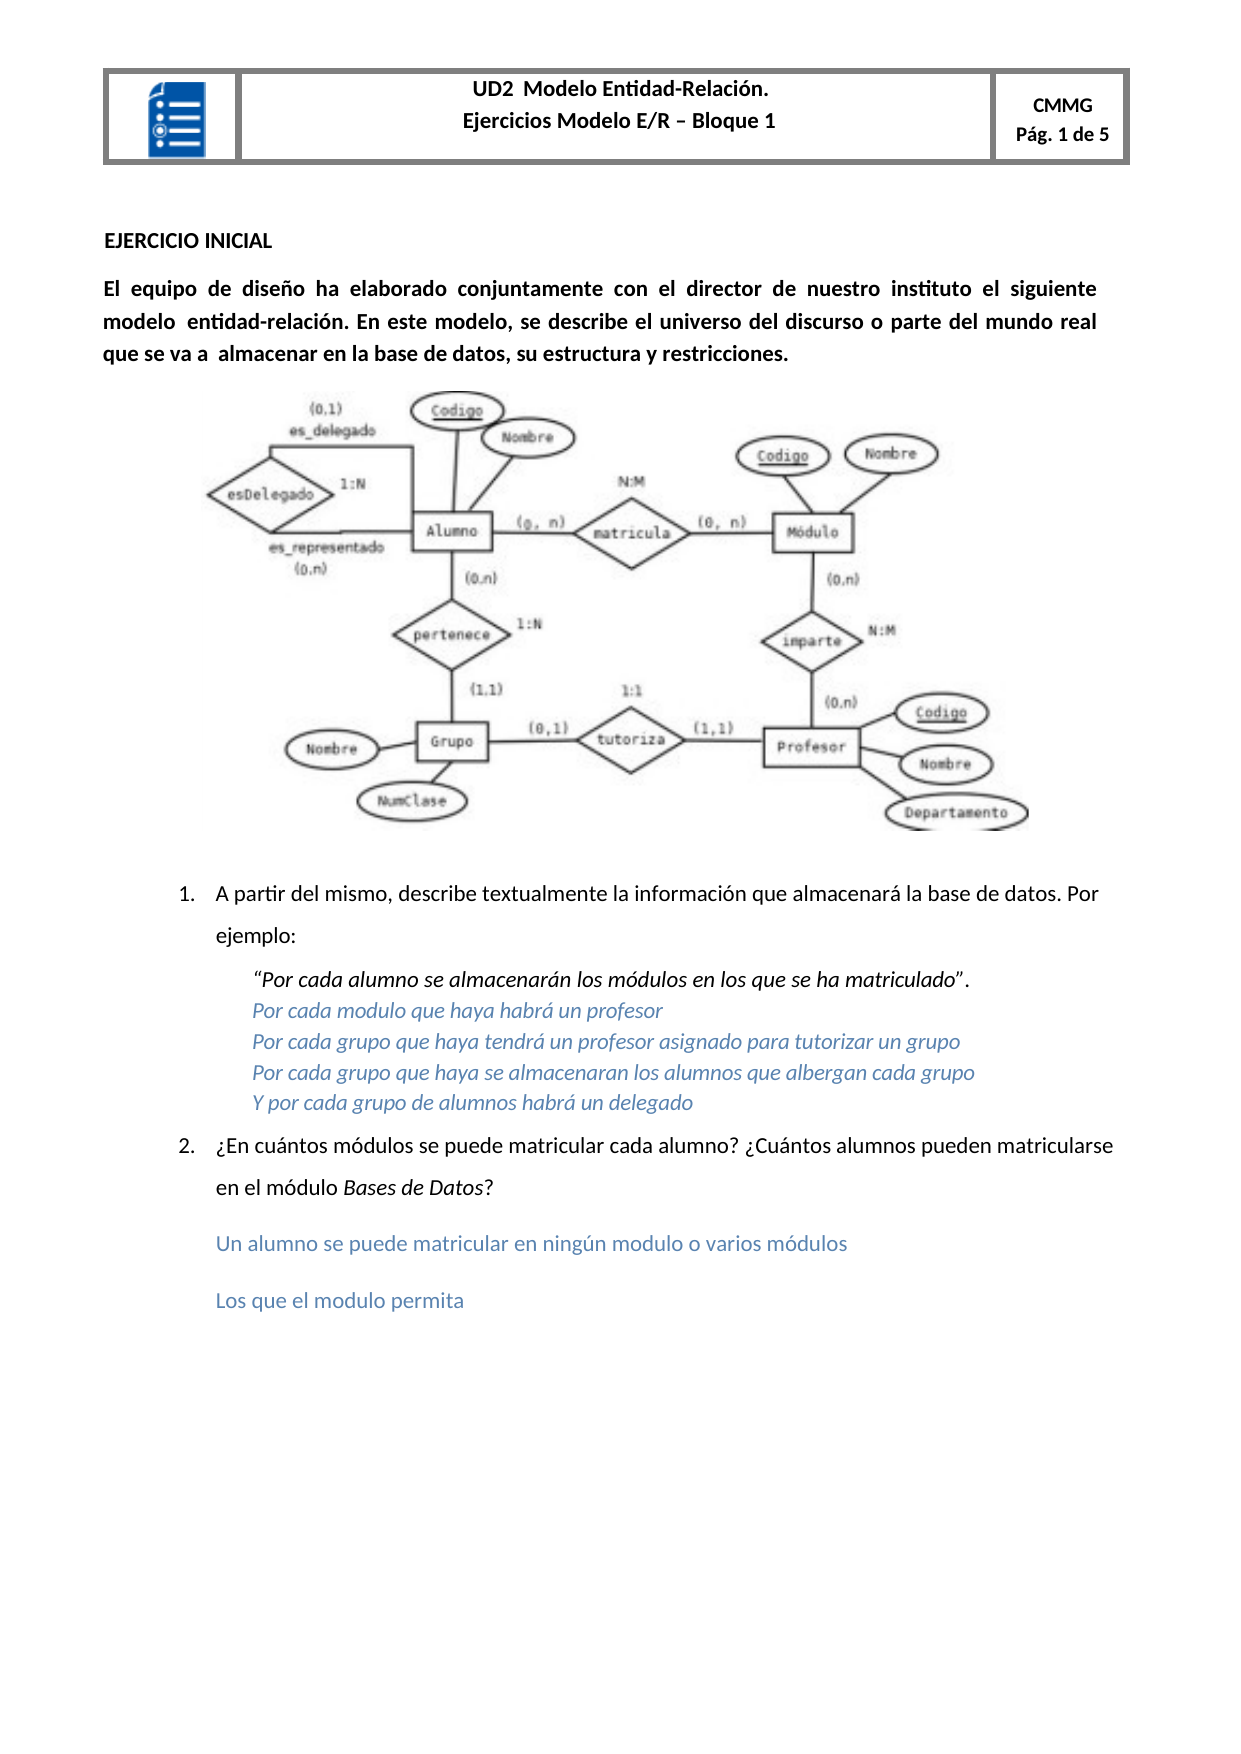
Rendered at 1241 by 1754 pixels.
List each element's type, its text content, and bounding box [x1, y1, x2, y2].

text Por cada modulo que haya habrá un profesor [252, 996, 1137, 1024]
text Por cada grupo que haya tendrá un profesor asignado para tutorizar un grupo [252, 1027, 1137, 1055]
text “Por cada alumno se almacenarán los módulos en los que se ha matriculado”. [252, 965, 1137, 993]
text Por cada grupo que haya se almacenaran los alumnos que albergan cada grupo [252, 1058, 1137, 1086]
text El equipo de diseño ha elaborado conjuntamente con el director de nuestro instituto el siguiente modelo entidad-relación. En este modelo, se describe el universo del discurso o parte del mundo real que se va a almacenar en la base de datos, su estructura y restricciones. [103, 274, 1098, 367]
picture [148, 82, 206, 159]
text Y por cada grupo de alumnos habrá un delegado [252, 1088, 1137, 1116]
subtitle EJERCICIO INICIAL [104, 226, 1137, 254]
list Un alumno se puede matricular en ningún modulo o varios módulos [178, 1229, 1121, 1258]
list Los que el modulo permita [178, 1286, 1121, 1314]
picture [201, 391, 1029, 831]
list A partir del mismo, describe textualmente la información que almacenará la base de datos. Por ejemplo: [178, 879, 1121, 949]
list ¿En cuántos módulos se puede matricular cada alumno? ¿Cuántos alumnos pueden matricularse en el módulo Bases de Datos? [178, 1132, 1121, 1201]
